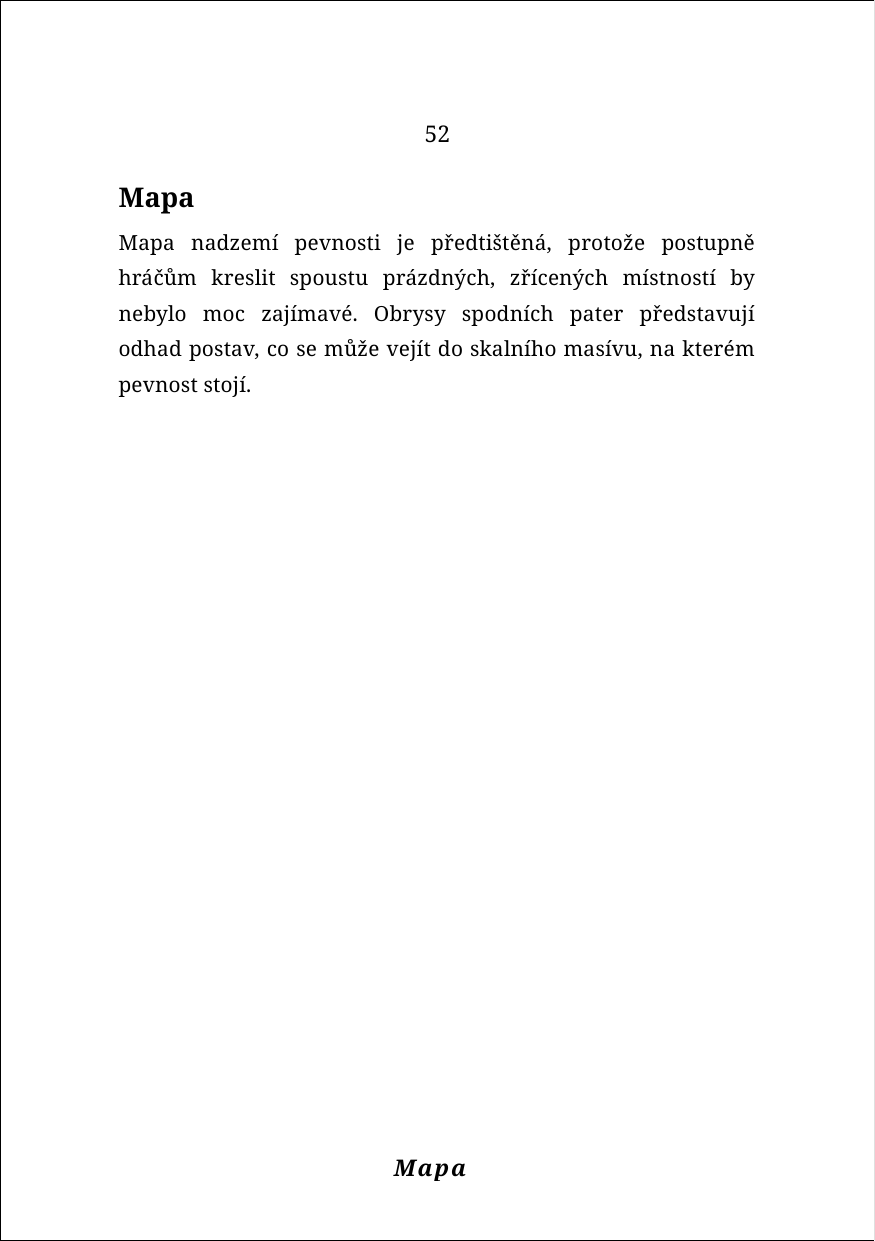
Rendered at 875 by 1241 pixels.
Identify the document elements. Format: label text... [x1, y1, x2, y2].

text Mapa nadzemí pevnosti je předtištěná, protože postupně hráčům kreslit spoustu prázdných, zřícených místností by nebylo moc zajímavé. Obrysy spodních pater představují odhad postav, co se může vejít do skalního masívu, na kterém pevnost stojí. [118, 228, 756, 398]
subtitle Mapa [118, 179, 756, 216]
